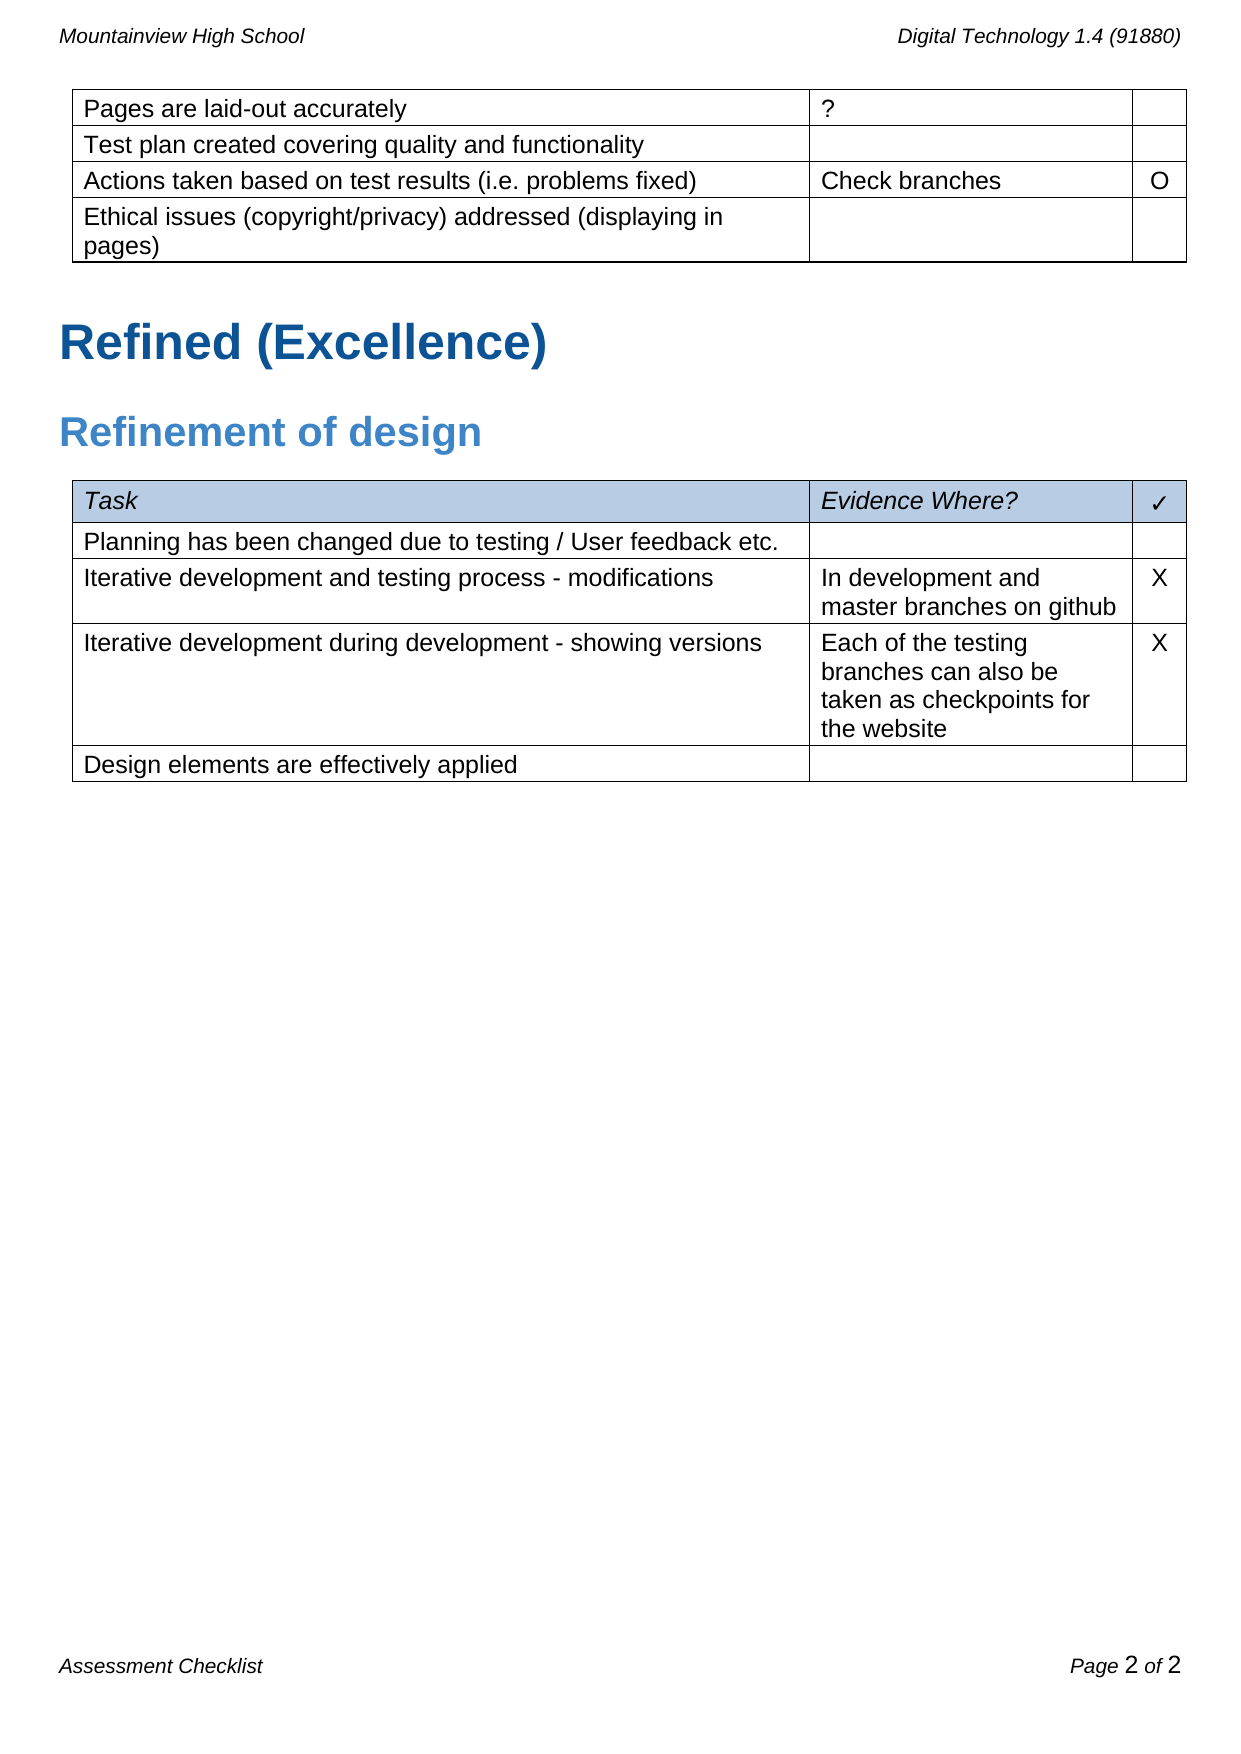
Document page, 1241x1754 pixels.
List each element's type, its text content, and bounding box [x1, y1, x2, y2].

table_cell [810, 746, 1132, 781]
table_cell [1133, 90, 1186, 124]
subtitle Refined (Excellence) [59, 312, 1181, 370]
table_cell Iterative development and testing process - modifications [73, 559, 809, 623]
table_cell O [1133, 162, 1186, 197]
table_cell X [1133, 624, 1186, 745]
table_cell [1133, 523, 1186, 558]
table_cell Design elements are effectively applied [73, 746, 809, 781]
table_cell [1133, 126, 1186, 161]
table_cell [1133, 746, 1186, 781]
table_cell [1133, 198, 1186, 261]
table_cell Pages are laid-out accurately [73, 90, 809, 124]
table_cell Test plan created covering quality and functionality [73, 126, 809, 161]
table_cell Ethical issues (copyright/privacy) addressed (displaying in pages) [73, 198, 809, 261]
table_cell [810, 126, 1132, 161]
table_cell [810, 523, 1132, 558]
table_header Task [73, 481, 809, 522]
table_cell Planning has been changed due to testing / User feedback etc. [73, 523, 809, 558]
table_cell Actions taken based on test results (i.e. problems fixed) [73, 162, 809, 197]
table_header ✓ [1133, 481, 1186, 522]
table_cell Each of the testing branches can also be taken as checkpoints for the website [810, 624, 1132, 745]
table_cell [810, 198, 1132, 261]
table_cell Iterative development during development - showing versions [73, 624, 809, 745]
table_header Evidence Where? [810, 481, 1132, 522]
table_cell X [1133, 559, 1186, 623]
subtitle Refinement of design [59, 407, 1181, 455]
table_cell ? [810, 90, 1132, 124]
table_cell In development and master branches on github [810, 559, 1132, 623]
table_cell Check branches [810, 162, 1132, 197]
